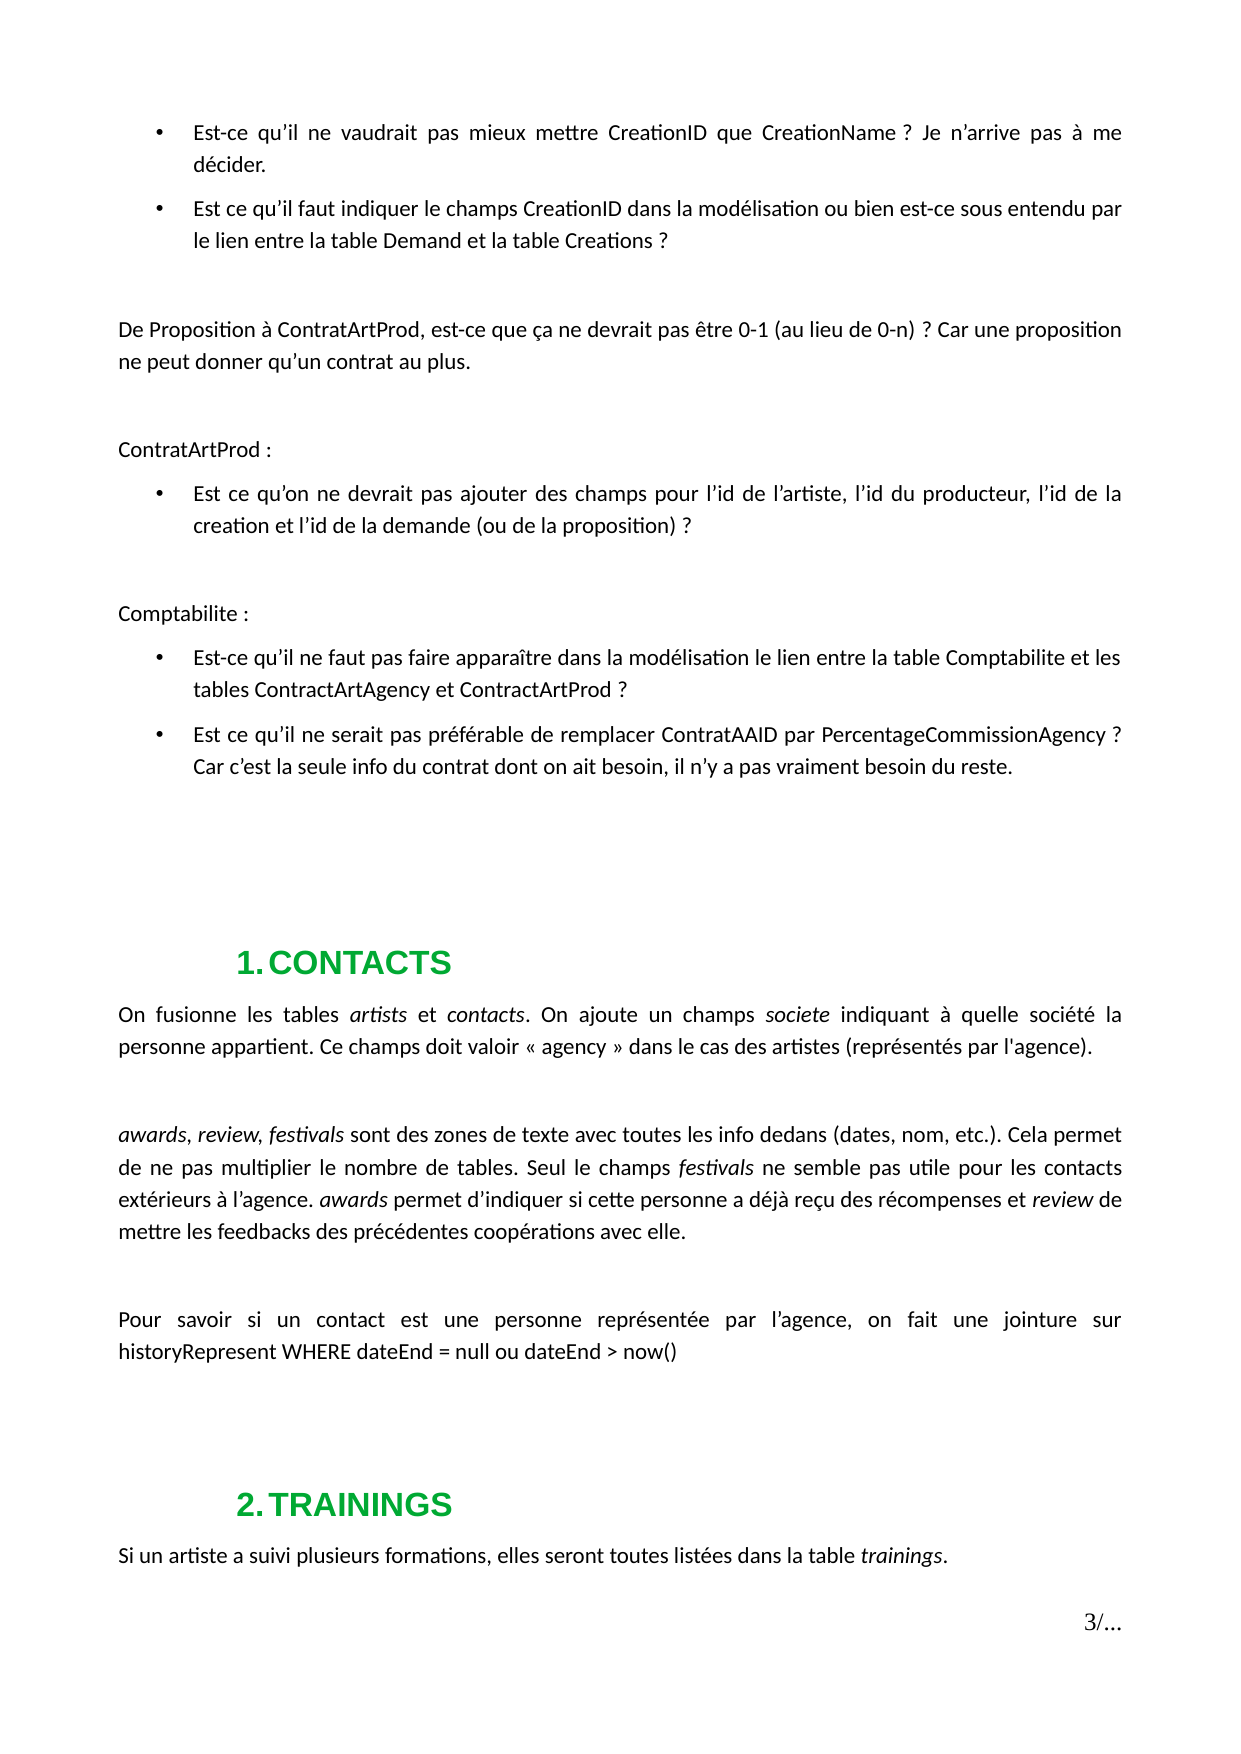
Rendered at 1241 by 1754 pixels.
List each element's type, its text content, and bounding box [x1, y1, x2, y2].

subtitle CONTACTS [236, 943, 1122, 982]
text Pour savoir si un contact est une personne représentée par l’agence, on fait une jointure sur historyRepresent WHERE dateEnd = null ou dateEnd > now() [118, 1305, 1122, 1365]
list Est-ce qu’il ne faut pas faire apparaître dans la modélisation le lien entre la table Comptabilite et les tables ContractArtAgency et ContractArtProd ? [156, 643, 1122, 704]
list Est ce qu’il faut indiquer le champs CreationID dans la modélisation ou bien est-ce sous entendu par le lien entre la table Demand et la table Creations ? [156, 194, 1122, 254]
text De Proposition à ContratArtProd, est-ce que ça ne devrait pas être 0-1 (au lieu de 0-n) ? Car une proposition ne peut donner qu’un contrat au plus. [118, 315, 1122, 375]
list Est-ce qu’il ne vaudrait pas mieux mettre CreationID que CreationName ? Je n’arrive pas à me décider. [156, 118, 1122, 178]
text Si un artiste a suivi plusieurs formations, elles seront toutes listées dans la table trainings. [118, 1541, 1122, 1569]
subtitle TRAININGS [236, 1484, 1122, 1523]
text ContratArtProd : [118, 435, 1122, 463]
text On fusionne les tables artists et contacts. On ajoute un champs societe indiquant à quelle société la personne appartient. Ce champs doit valoir « agency » dans le cas des artistes (représentés par l'agence). [118, 1000, 1122, 1060]
list Est ce qu’on ne devrait pas ajouter des champs pour l’id de l’artiste, l’id du producteur, l’id de la creation et l’id de la demande (ou de la proposition) ? [156, 479, 1122, 539]
list Est ce qu’il ne serait pas préférable de remplacer ContratAAID par PercentageCommissionAgency ? Car c’est la seule info du contrat dont on ait besoin, il n’y a pas vraiment besoin du reste. [156, 720, 1122, 780]
text awards, review, festivals sont des zones de texte avec toutes les info dedans (dates, nom, etc.). Cela permet de ne pas multiplier le nombre de tables. Seul le champs festivals ne semble pas utile pour les contacts extérieurs à l’agence. awards permet d’indiquer si cette personne a déjà reçu des récompenses et review de mettre les feedbacks des précédentes coopérations avec elle. [118, 1120, 1122, 1245]
text Comptabilite : [118, 599, 1122, 627]
